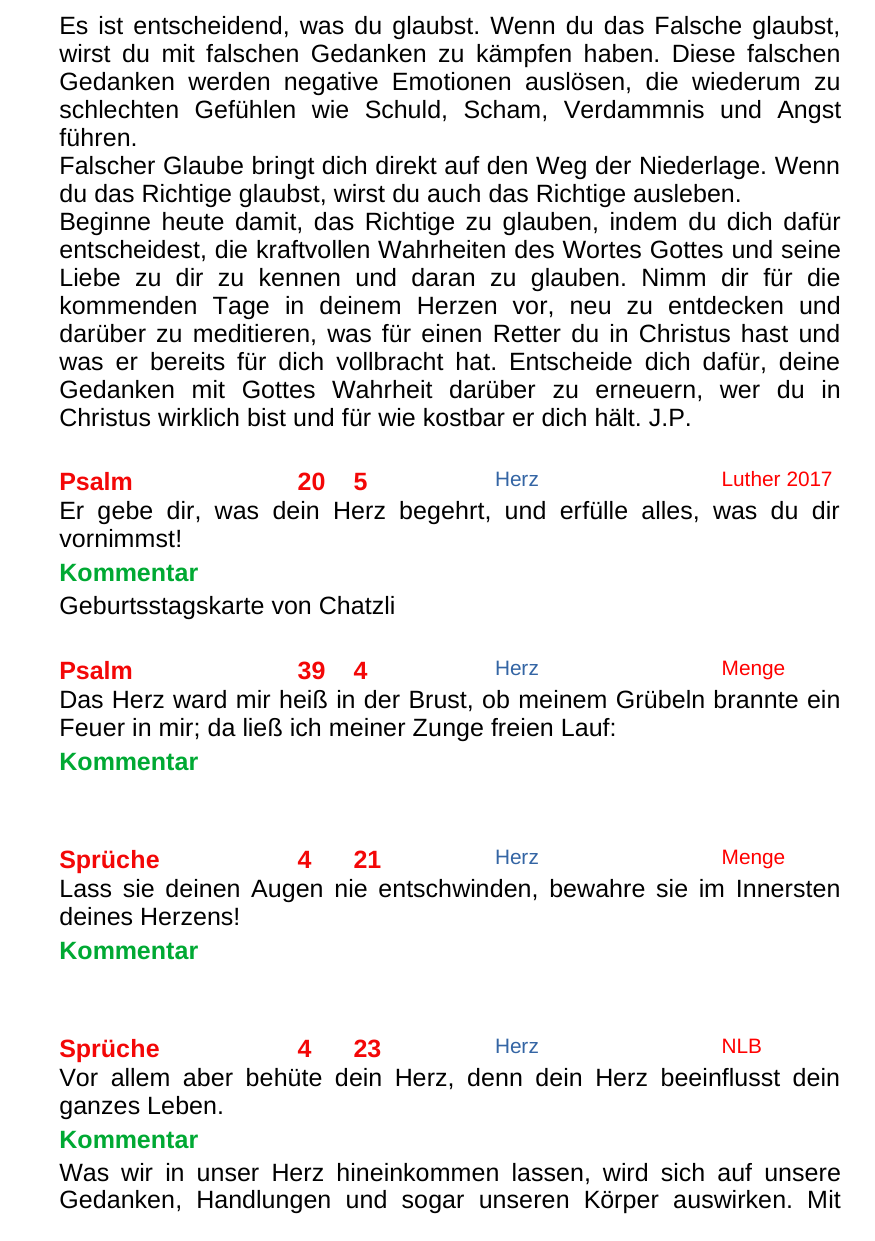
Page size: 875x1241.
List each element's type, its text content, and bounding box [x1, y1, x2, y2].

table_cell Lass sie deinen Augen nie entschwinden, bewahre sie im Innersten deines Herzens! [59, 875, 842, 931]
table_cell [342, 1126, 353, 1156]
table_cell [59, 742, 844, 748]
table_cell [342, 846, 353, 875]
table_cell Menge [721, 846, 844, 875]
table_cell [677, 1126, 721, 1156]
table_cell Herz [495, 468, 677, 497]
table_cell [677, 559, 721, 589]
table_cell [721, 559, 842, 589]
table_cell Vor allem aber behüte dein Herz, denn dein Herz beeinflusst dein ganzes Leben. [59, 1064, 842, 1120]
table_cell [353, 559, 427, 589]
table_cell [206, 559, 297, 589]
table_cell [495, 559, 677, 589]
table_cell [677, 657, 721, 686]
table_cell Das Herz ward mir heiß in der Brust, ob meinem Grübeln brannte ein Feuer in mir; da ließ ich meiner Zunge freien Lauf: [59, 686, 842, 742]
table_cell [206, 937, 297, 967]
table_cell [427, 657, 495, 686]
table_cell Er gebe dir, was dein Herz begehrt, und erfülle alles, was du dir vornimmst! [59, 497, 842, 553]
table_cell Psalm [59, 468, 297, 497]
table_cell Herz [495, 657, 677, 686]
table_cell [59, 931, 844, 937]
table_cell [353, 748, 427, 778]
table_cell [342, 559, 353, 589]
table_cell [206, 1126, 297, 1156]
table_cell 4 [298, 1035, 342, 1064]
table_cell [721, 748, 842, 778]
table_cell [427, 846, 495, 875]
table_cell Kommentar [59, 1126, 206, 1156]
table_cell 5 [353, 468, 427, 497]
table_cell Was wir in unser Herz hineinkommen lassen, wird sich auf unsere Gedanken, Handlungen und sogar unseren Körper auswirken. Mit [59, 1159, 842, 1214]
table_cell [427, 1126, 495, 1156]
table_cell [427, 559, 495, 589]
table_cell [342, 1035, 353, 1064]
table_cell [721, 937, 842, 967]
table_cell [677, 468, 721, 497]
table_cell Kommentar [59, 748, 206, 778]
table_cell [59, 781, 842, 810]
table_cell 4 [353, 657, 427, 686]
table_cell Geburtsstagskarte von Chatzli [59, 592, 842, 621]
table_cell Es ist entscheidend, was du glaubst. Wenn du das Falsche glaubst, wirst du mit falschen Gedanken zu kämpfen haben. Diese falschen Gedanken werden negative Emotionen auslösen, die wiederum zu schlechten Gefühlen wie Schuld, Scham, Verdammnis und Angst führen. Falscher Glaube bringt dich direkt auf den Weg der Niederlage. Wenn du das Richtige glaubst, wirst du auch das Richtige ausleben. Beginne heute damit, das Richtige zu glauben, indem du dich dafür entscheidest, die kraftvollen Wahrheiten des Wortes Gottes und seine Liebe zu dir zu kennen und daran zu glauben. Nimm dir für die kommenden Tage in deinem Herzen vor, neu zu entdecken und darüber zu meditieren, was für einen Retter du in Christus hast und was er bereits für dich vollbracht hat. Entscheide dich dafür, deine Gedanken mit Gottes Wahrheit darüber zu erneuern, wer du in Christus wirklich bist und für wie kostbar er dich hält. J.P. [59, 12, 842, 432]
table_cell [495, 1126, 677, 1156]
table_cell [677, 846, 721, 875]
table_cell [298, 559, 342, 589]
table_cell [677, 937, 721, 967]
table_cell [721, 1126, 842, 1156]
table_cell [206, 748, 297, 778]
table_cell Sprüche [59, 846, 297, 875]
table_cell Herz [495, 846, 677, 875]
table_cell [298, 937, 342, 967]
table_cell [342, 748, 353, 778]
table_cell [59, 999, 844, 1034]
table_cell Luther 2017 [721, 468, 844, 497]
table_cell [427, 937, 495, 967]
table_cell [353, 1126, 427, 1156]
table_cell [677, 1035, 721, 1064]
table_cell 20 [298, 468, 342, 497]
table_cell [427, 748, 495, 778]
table_cell [59, 621, 844, 657]
table_cell Herz [495, 1035, 677, 1064]
table_cell [353, 937, 427, 967]
table_cell Kommentar [59, 559, 206, 589]
table_cell [342, 937, 353, 967]
table_cell [342, 657, 353, 686]
table_cell 39 [298, 657, 342, 686]
table_cell [677, 748, 721, 778]
table_cell [59, 810, 844, 846]
table_cell [298, 1126, 342, 1156]
table_cell [59, 432, 844, 468]
table_cell Menge [721, 657, 844, 686]
table_cell Kommentar [59, 937, 206, 967]
table_cell 21 [353, 846, 427, 875]
table_cell Psalm [59, 657, 297, 686]
table_cell 23 [353, 1035, 427, 1064]
table_cell 4 [298, 846, 342, 875]
table_cell [342, 468, 353, 497]
table_cell [59, 553, 844, 559]
table_cell Sprüche [59, 1035, 297, 1064]
table_cell [298, 748, 342, 778]
table_cell [427, 1035, 495, 1064]
table_cell [495, 748, 677, 778]
table_cell [427, 468, 495, 497]
table_cell NLB [721, 1035, 844, 1064]
table_cell [495, 937, 677, 967]
table_cell [59, 1120, 844, 1126]
table_cell [59, 970, 842, 999]
